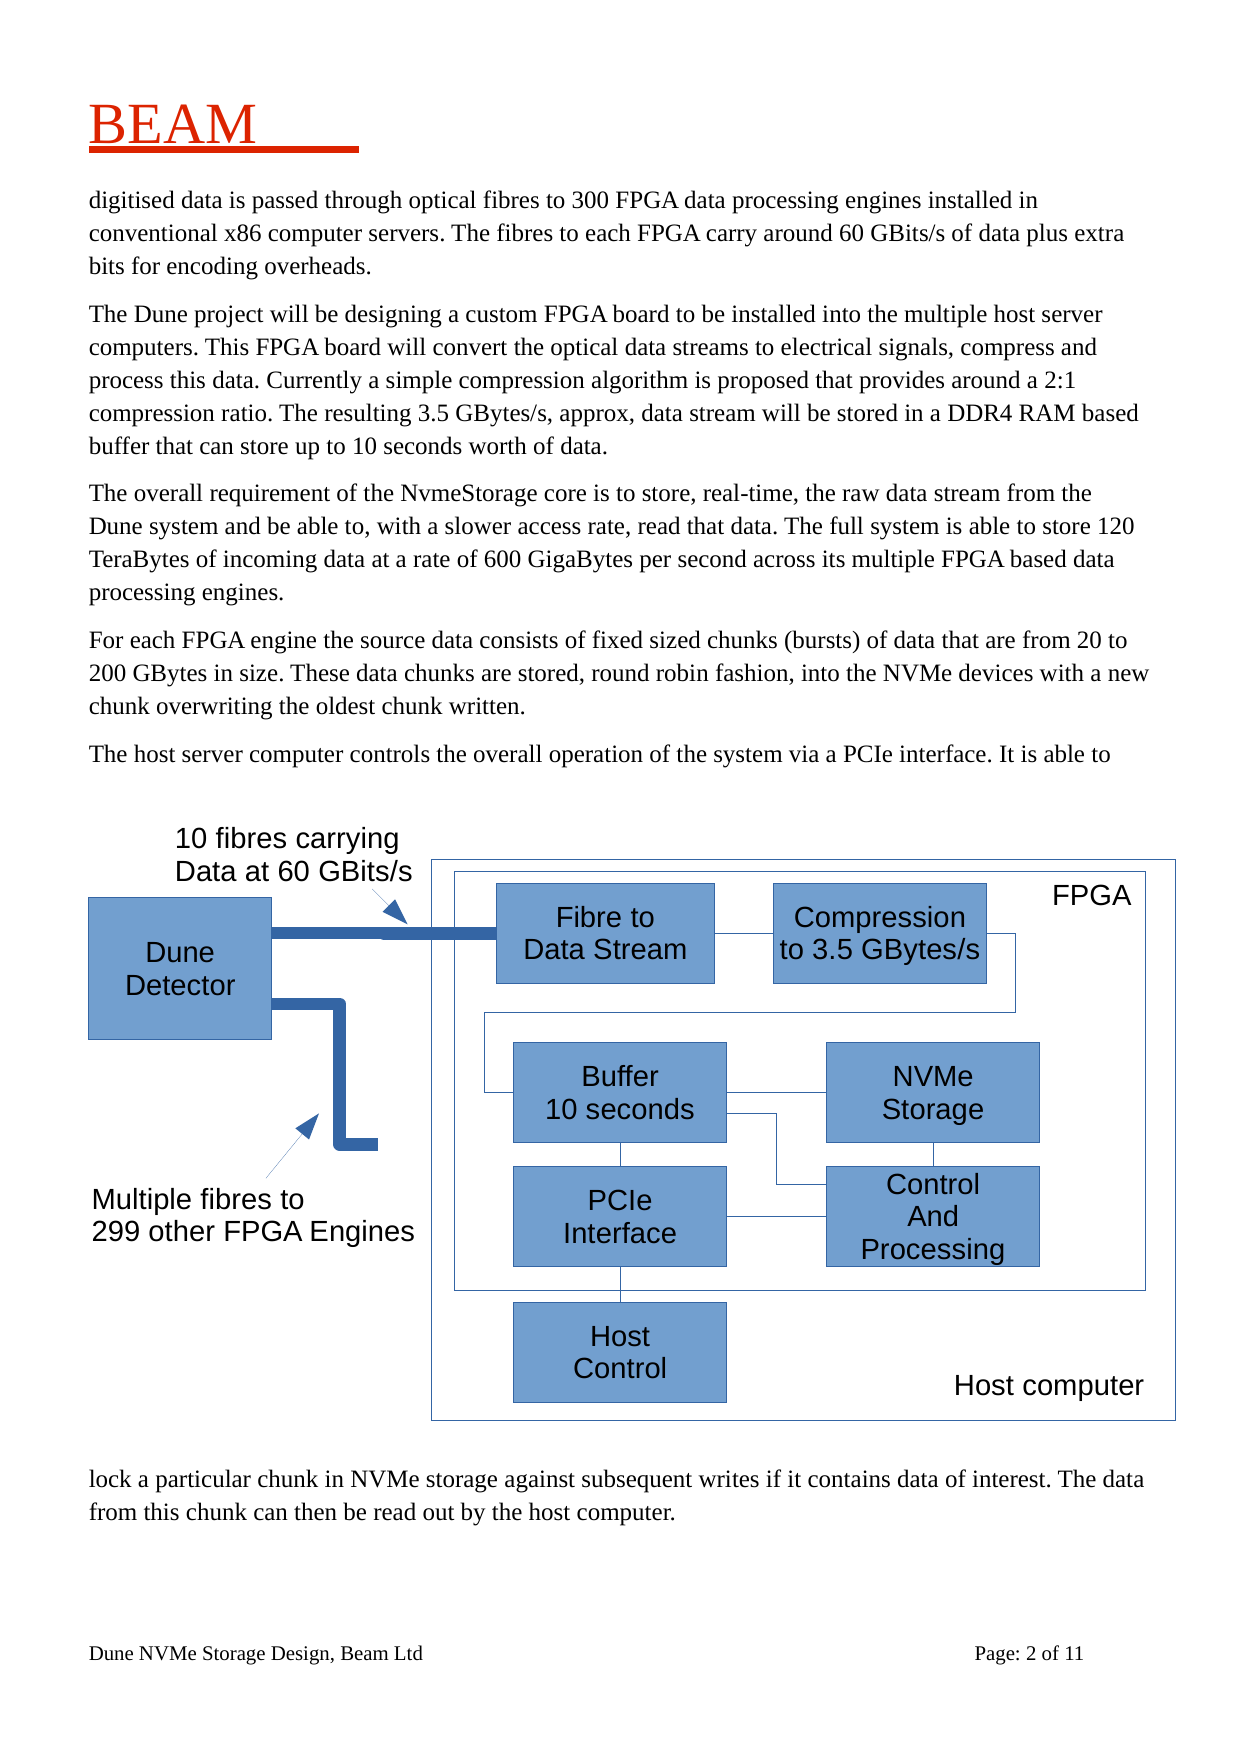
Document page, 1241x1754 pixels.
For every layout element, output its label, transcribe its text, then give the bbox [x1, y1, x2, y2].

text lock a particular chunk in NVMe storage against subsequent writes if it contains data of interest. The data from this chunk can then be read out by the host computer. [88, 1464, 1152, 1526]
text The Dune project will be designing a custom FPGA board to be installed into the multiple host server computers. This FPGA board will convert the optical data streams to electrical signals, compress and process this data. Currently a simple compression algorithm is proposed that provides around a 2:1 compression ratio. The resulting 3.5 GBytes/s, approx, data stream will be stored in a DDR4 RAM based buffer that can store up to 10 seconds worth of data. [88, 299, 1152, 459]
text For each FPGA engine the source data consists of fixed sized chunks (bursts) of data that are from 20 to 200 GBytes in size. These data chunks are stored, round robin fashion, into the NVMe devices with a new chunk overwriting the oldest chunk written. [88, 625, 1152, 720]
text digitised data is passed through optical fibres to 300 FPGA data processing engines installed in conventional x86 computer servers. The fibres to each FPGA carry around 60 GBits/s of data plus extra bits for encoding overheads. [88, 185, 1152, 280]
text The overall requirement of the NvmeStorage core is to store, real-time, the raw data stream from the Dune system and be able to, with a slower access rate, read that data. The full system is able to store 120 TeraBytes of incoming data at a rate of 600 GigaBytes per second across its multiple FPGA based data processing engines. [88, 478, 1152, 606]
text The host server computer controls the overall operation of the system via a PCIe interface. It is able to [88, 739, 1152, 789]
